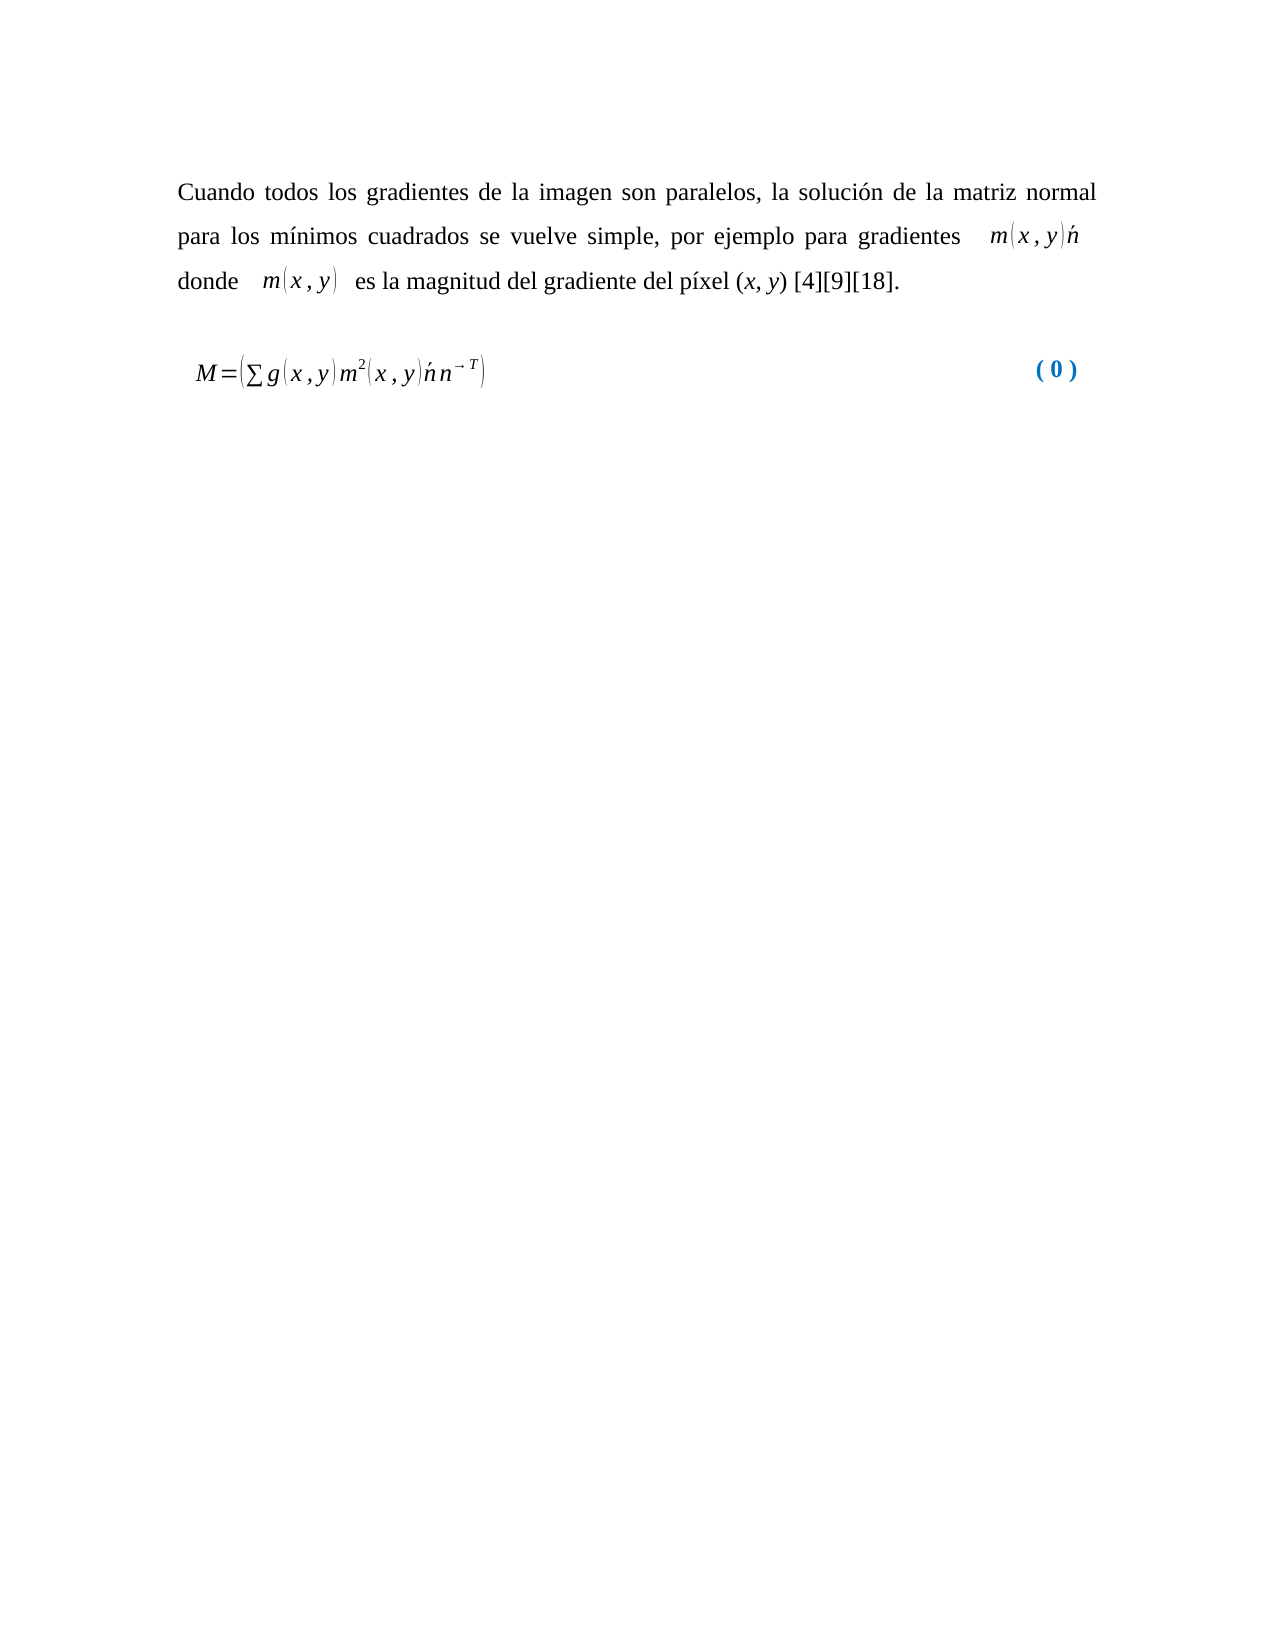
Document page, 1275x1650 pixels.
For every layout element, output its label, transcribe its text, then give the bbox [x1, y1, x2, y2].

table_header ( 0 ) [1024, 354, 1125, 421]
text Cuando todos los gradientes de la imagen son paralelos, la solución de la matriz normal para los mínimos cuadrados se vuelve simple, por ejemplo para gradientes donde es la magnitud del gradiente del píxel (x, y) [4][9][18]. [177, 177, 1098, 296]
table_header [165, 354, 1024, 421]
